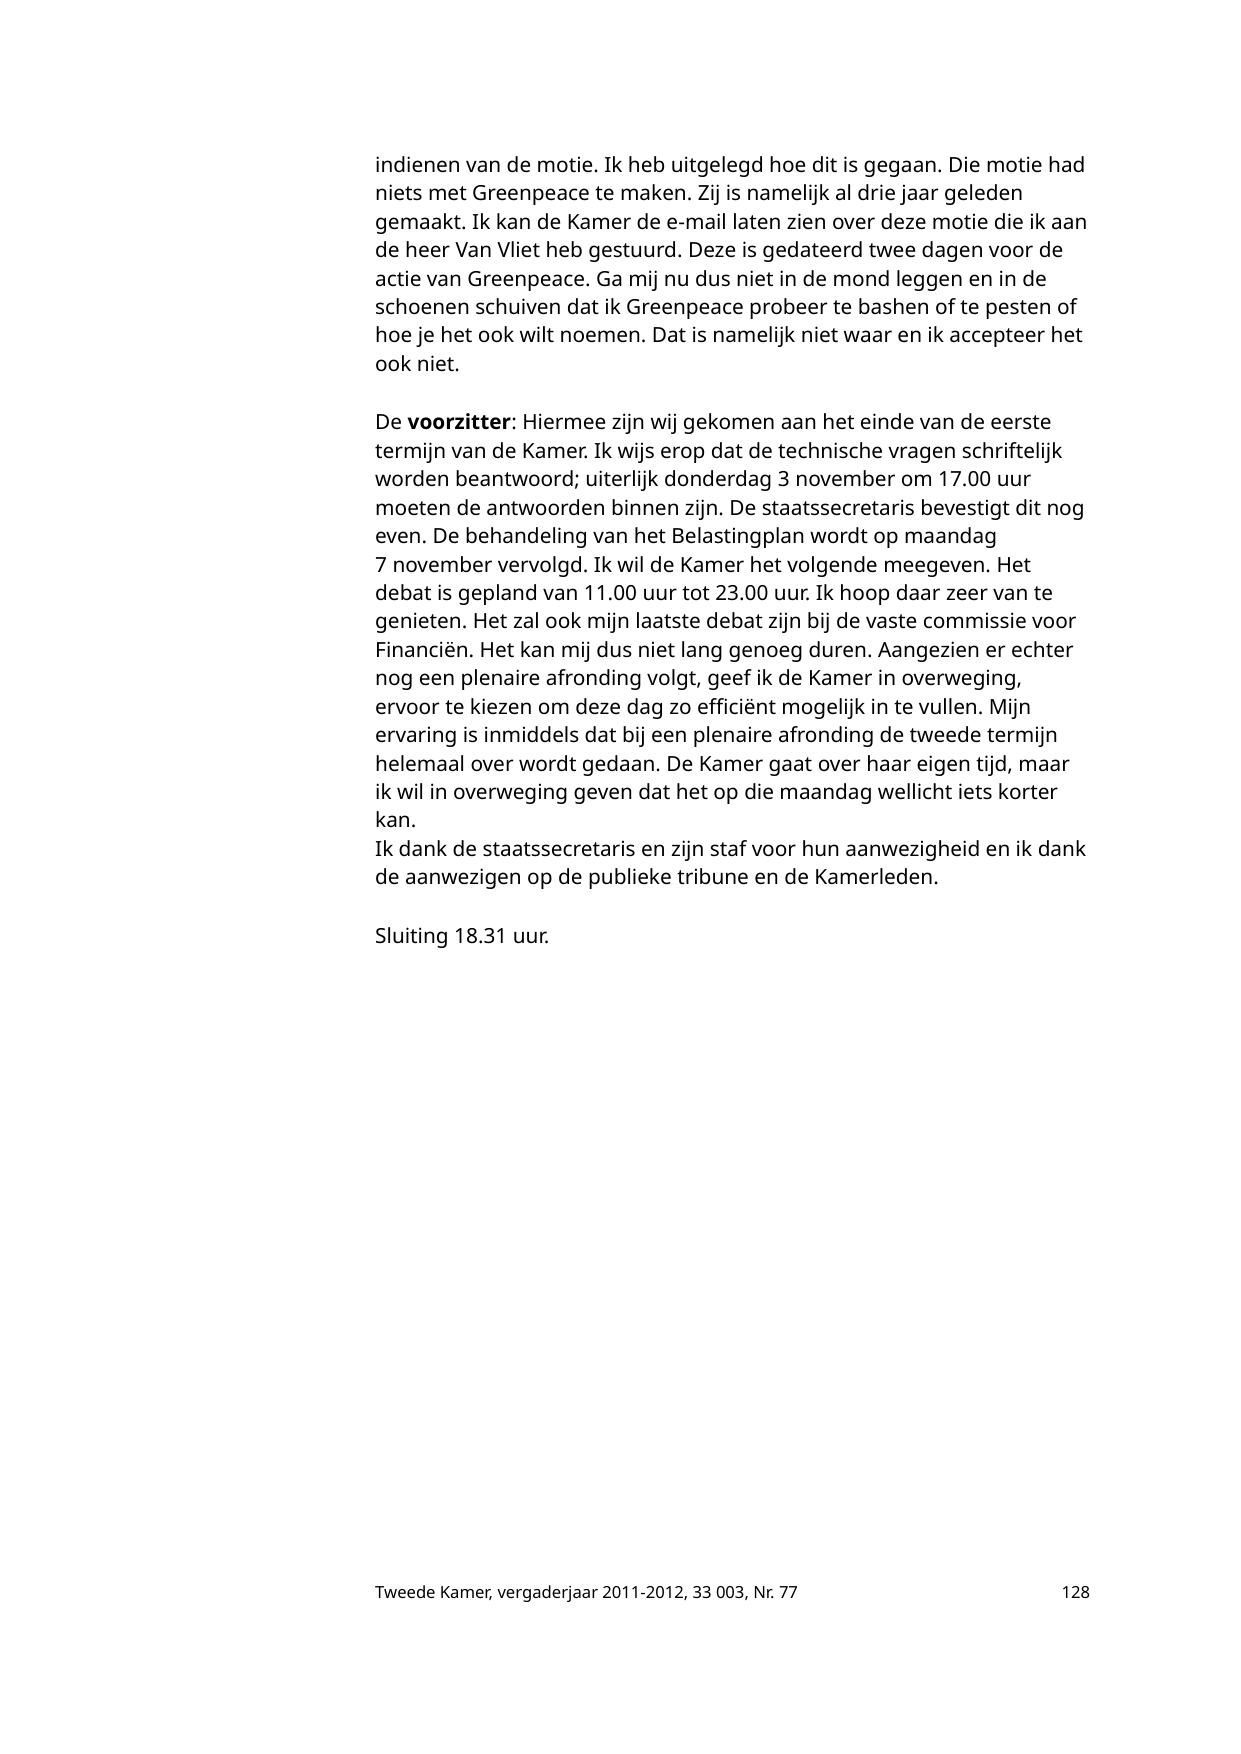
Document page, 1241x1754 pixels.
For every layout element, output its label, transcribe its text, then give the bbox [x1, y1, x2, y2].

text Sluiting 18.31 uur. [375, 921, 1090, 949]
text Ik dank de staatssecretaris en zijn staf voor hun aanwezigheid en ik dank de aanwezigen op de publieke tribune en de Kamerleden. [375, 834, 1090, 891]
text De voorzitter: Hiermee zijn wij gekomen aan het einde van de eerste termijn van de Kamer. Ik wijs erop dat de technische vragen schriftelijk worden beantwoord; uiterlijk donderdag 3 november om 17.00 uur moeten de antwoorden binnen zijn. De staatssecretaris bevestigt dit nog even. De behandeling van het Belastingplan wordt op maandag 7 november vervolgd. Ik wil de Kamer het volgende meegeven. Het debat is gepland van 11.00 uur tot 23.00 uur. Ik hoop daar zeer van te genieten. Het zal ook mijn laatste debat zijn bij de vaste commissie voor Financiën. Het kan mij dus niet lang genoeg duren. Aangezien er echter nog een plenaire afronding volgt, geef ik de Kamer in overweging, ervoor te kiezen om deze dag zo efficiënt mogelijk in te vullen. Mijn ervaring is inmiddels dat bij een plenaire afronding de tweede termijn helemaal over wordt gedaan. De Kamer gaat over haar eigen tijd, maar ik wil in overweging geven dat het op die maandag wellicht iets korter kan. [375, 407, 1090, 834]
text indienen van de motie. Ik heb uitgelegd hoe dit is gegaan. Die motie had niets met Greenpeace te maken. Zij is namelijk al drie jaar geleden gemaakt. Ik kan de Kamer de e-mail laten zien over deze motie die ik aan de heer Van Vliet heb gestuurd. Deze is gedateerd twee dagen voor de actie van Greenpeace. Ga mij nu dus niet in de mond leggen en in de schoenen schuiven dat ik Greenpeace probeer te bashen of te pesten of hoe je het ook wilt noemen. Dat is namelijk niet waar en ik accepteer het ook niet. [375, 150, 1090, 377]
